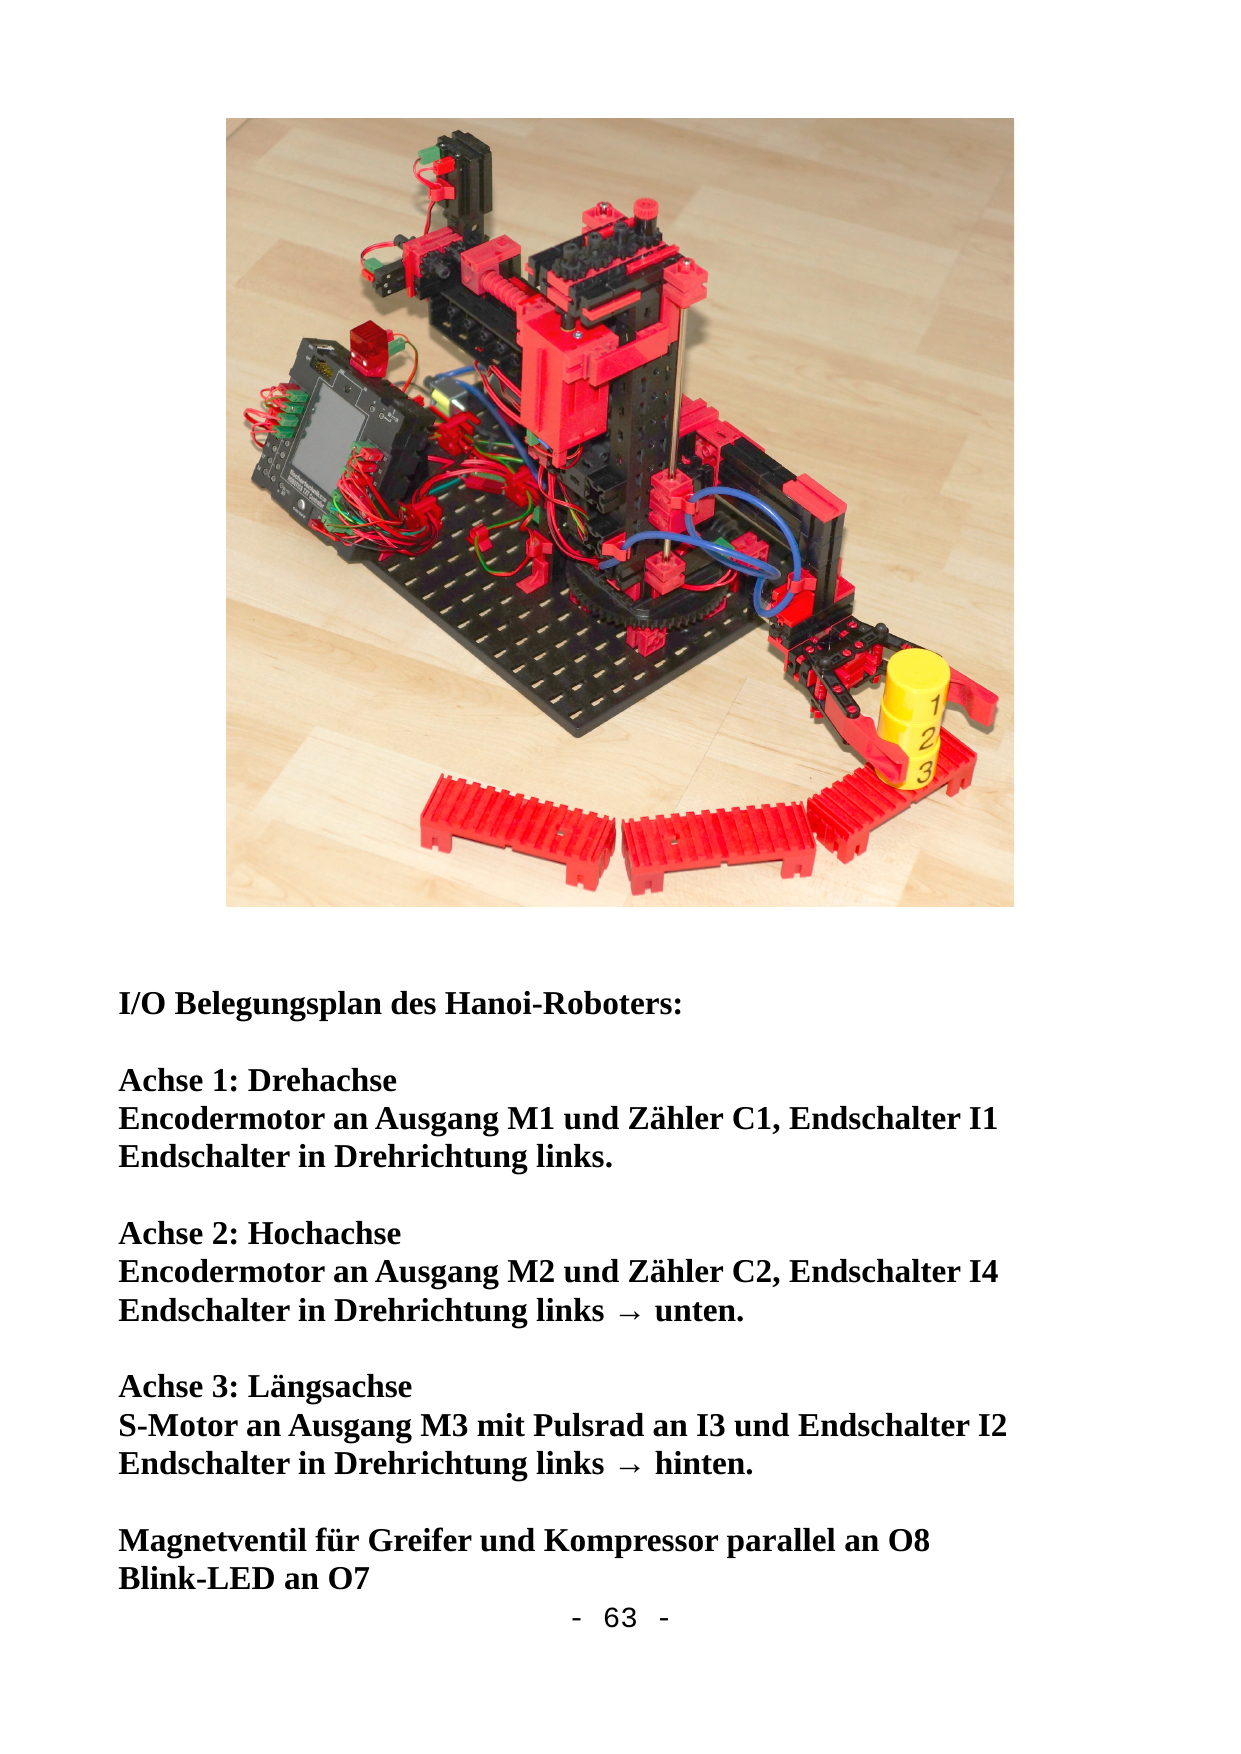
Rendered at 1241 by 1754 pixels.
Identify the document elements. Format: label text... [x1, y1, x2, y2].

text Endschalter in Drehrichtung links. [118, 1137, 1122, 1175]
text Achse 2: Hochachse [118, 1213, 1122, 1252]
picture [226, 118, 1015, 907]
text I/O Belegungsplan des Hanoi-Roboters: [118, 983, 1122, 1022]
text Blink-LED an O7 [118, 1558, 1122, 1597]
text Encodermotor an Ausgang M1 und Zähler C1, Endschalter I1 [118, 1098, 1122, 1137]
text Achse 1: Drehachse [118, 1060, 1122, 1098]
text Magnetventil für Greifer und Kompressor parallel an O8 [118, 1520, 1122, 1558]
text Endschalter in Drehrichtung links → hinten. [118, 1443, 1122, 1482]
text Achse 3: Längsachse [118, 1367, 1122, 1405]
text Endschalter in Drehrichtung links → unten. [118, 1290, 1122, 1328]
text S-Motor an Ausgang M3 mit Pulsrad an I3 und Endschalter I2 [118, 1405, 1122, 1443]
text Encodermotor an Ausgang M2 und Zähler C2, Endschalter I4 [118, 1252, 1122, 1290]
